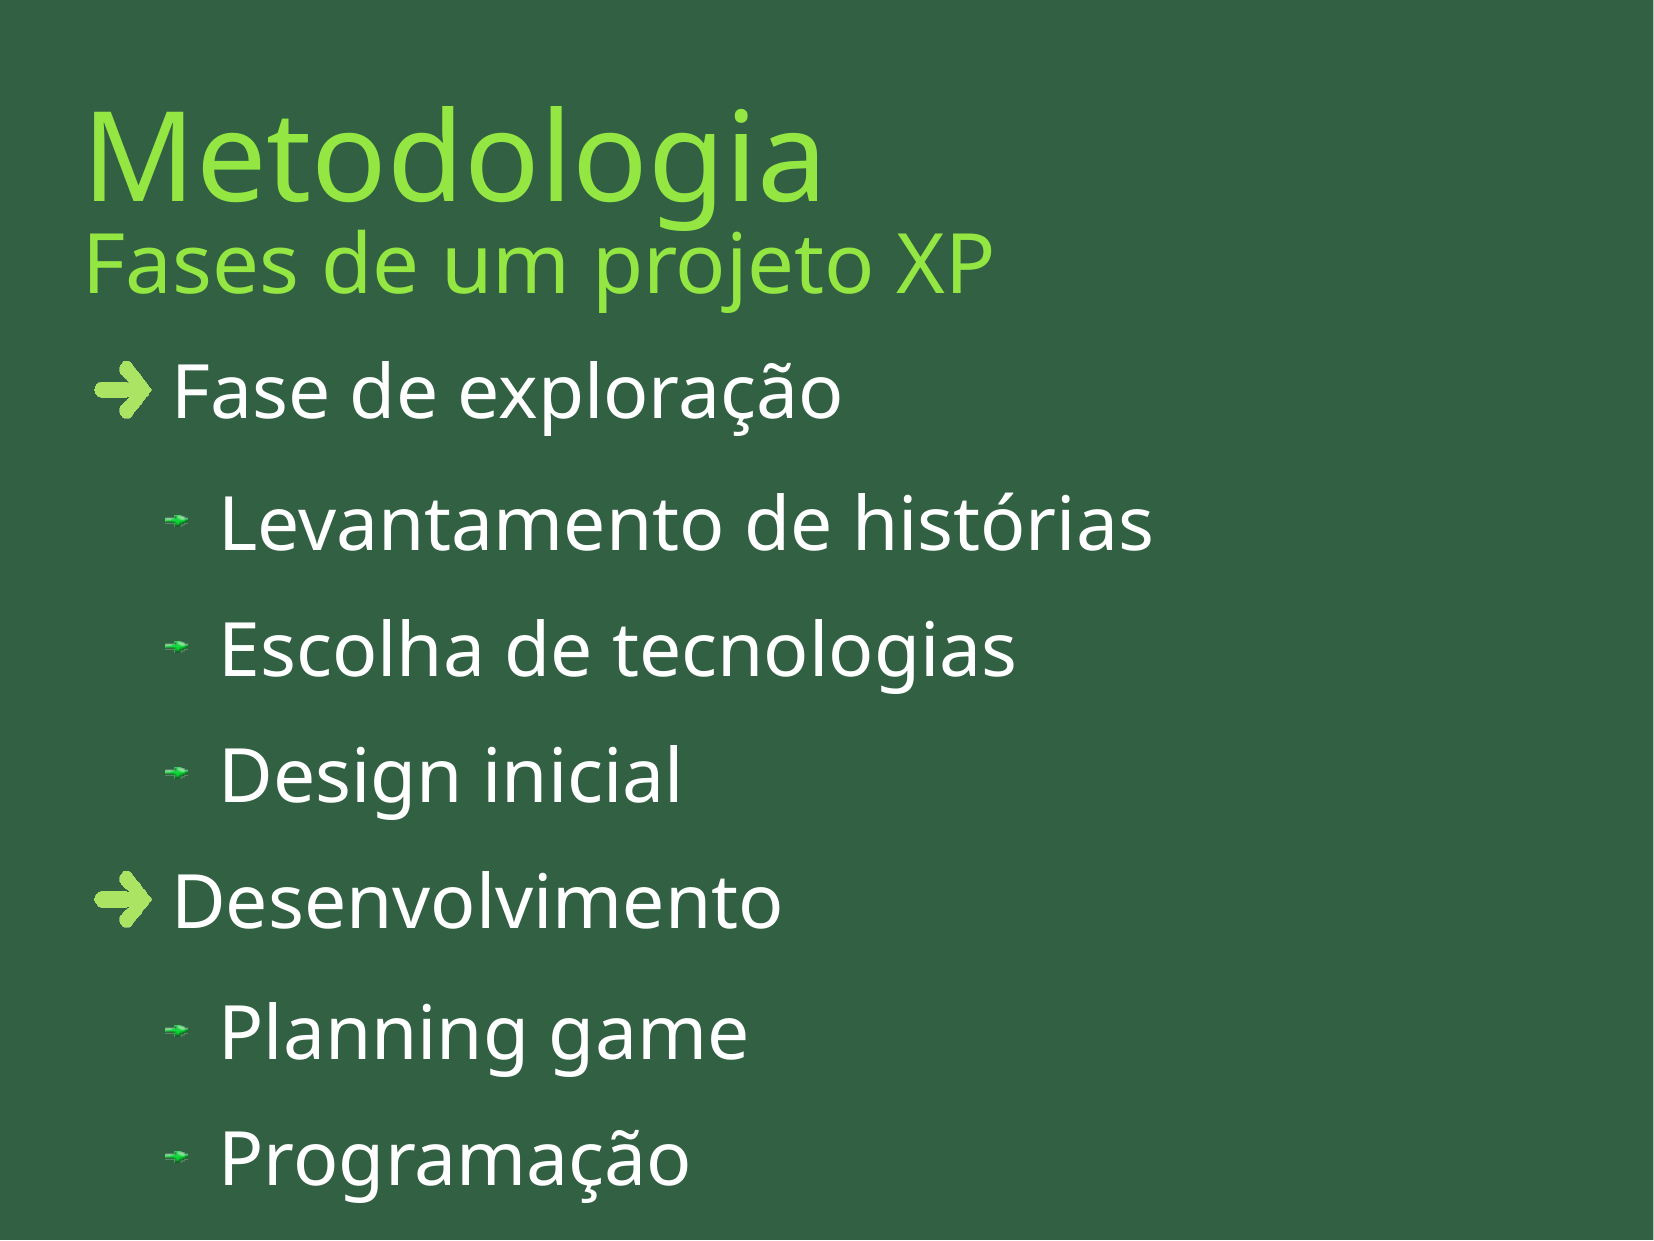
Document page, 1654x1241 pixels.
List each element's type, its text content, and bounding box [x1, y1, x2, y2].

title Metodologia [82, 49, 1571, 183]
list Fase de exploração Levantamento de histórias Escolha de tecnologias Design inicial Desenvolvimento Planning game Programação Retrospectiva [76, 338, 1565, 1212]
title Fases de um projeto XP [82, 183, 1571, 340]
